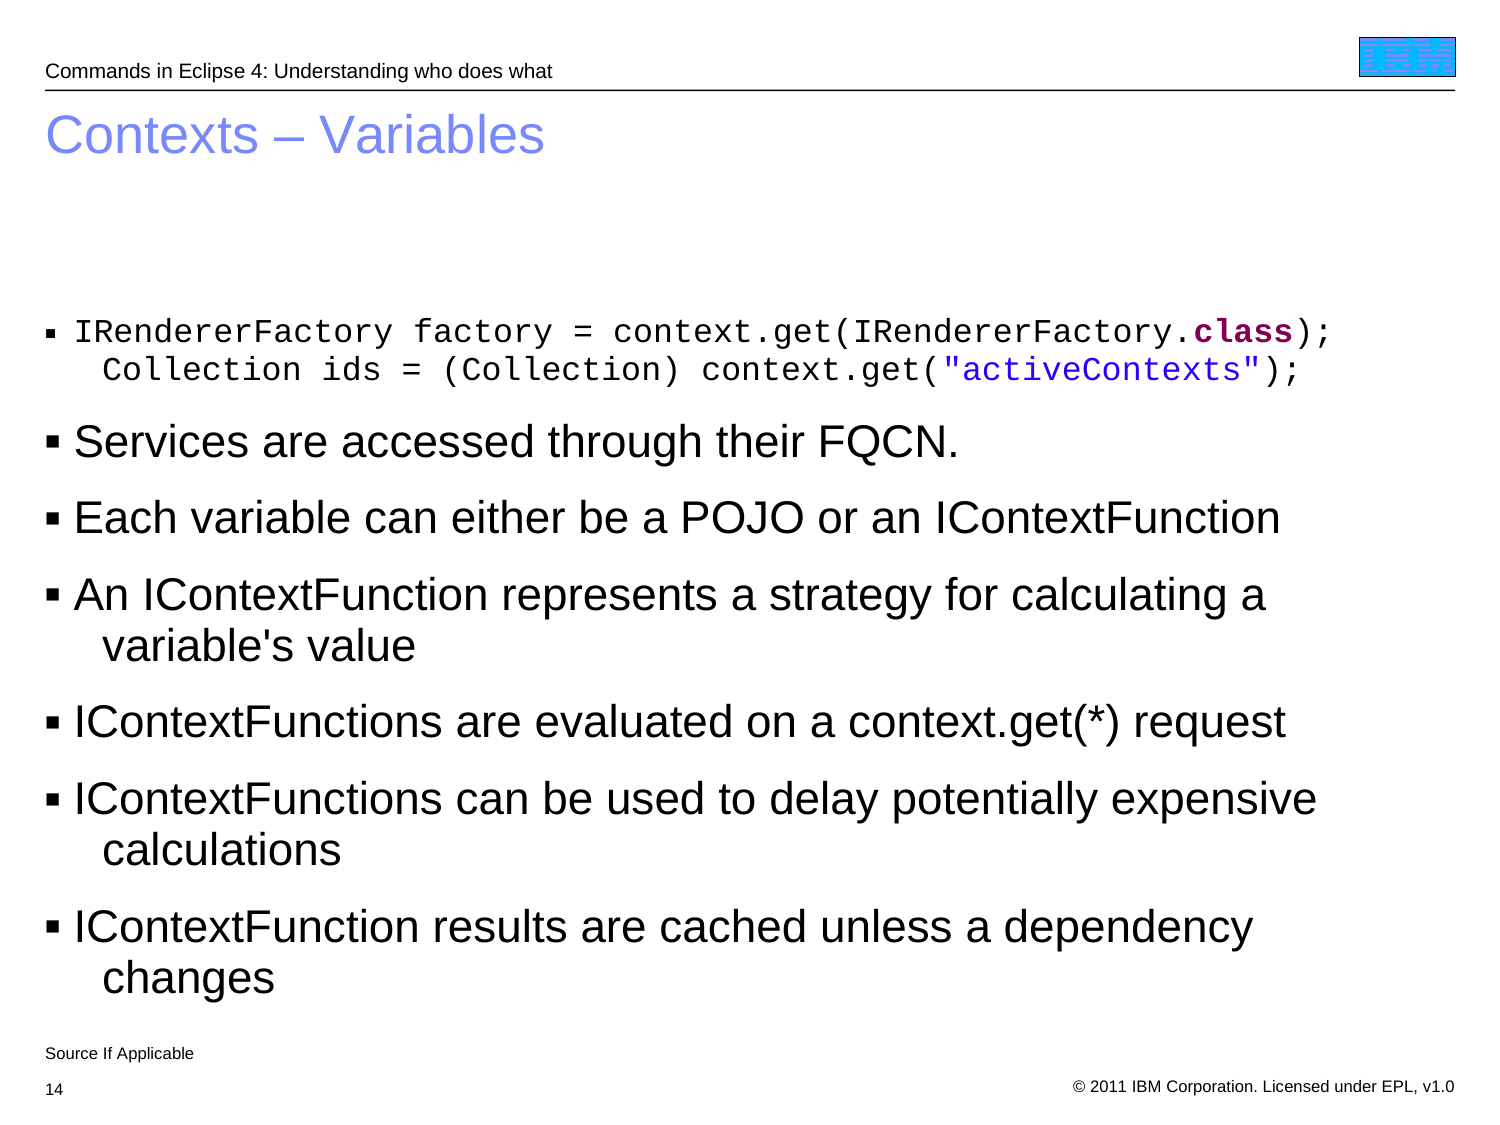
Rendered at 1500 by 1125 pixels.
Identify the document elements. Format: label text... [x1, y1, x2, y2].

title Contexts – Variables [30, 97, 1456, 218]
text_box Commands in Eclipse 4: Understanding who does what [30, 37, 1306, 83]
list IRendererFactory factory = context.get(IRendererFactory.class); Collection ids = (Collection) context.get("activeContexts"); Services are accessed through their FQCN. Each variable can either be a POJO or an IContextFunction An IContextFunction represents a strategy for calculating a variable's value IContextFunctions are evaluated on a context.get(*) request IContextFunctions can be used to delay potentially expensive calculations IContextFunction results are cached unless a dependency changes [30, 307, 1456, 1058]
text_box Source If Applicable [30, 1021, 1441, 1072]
